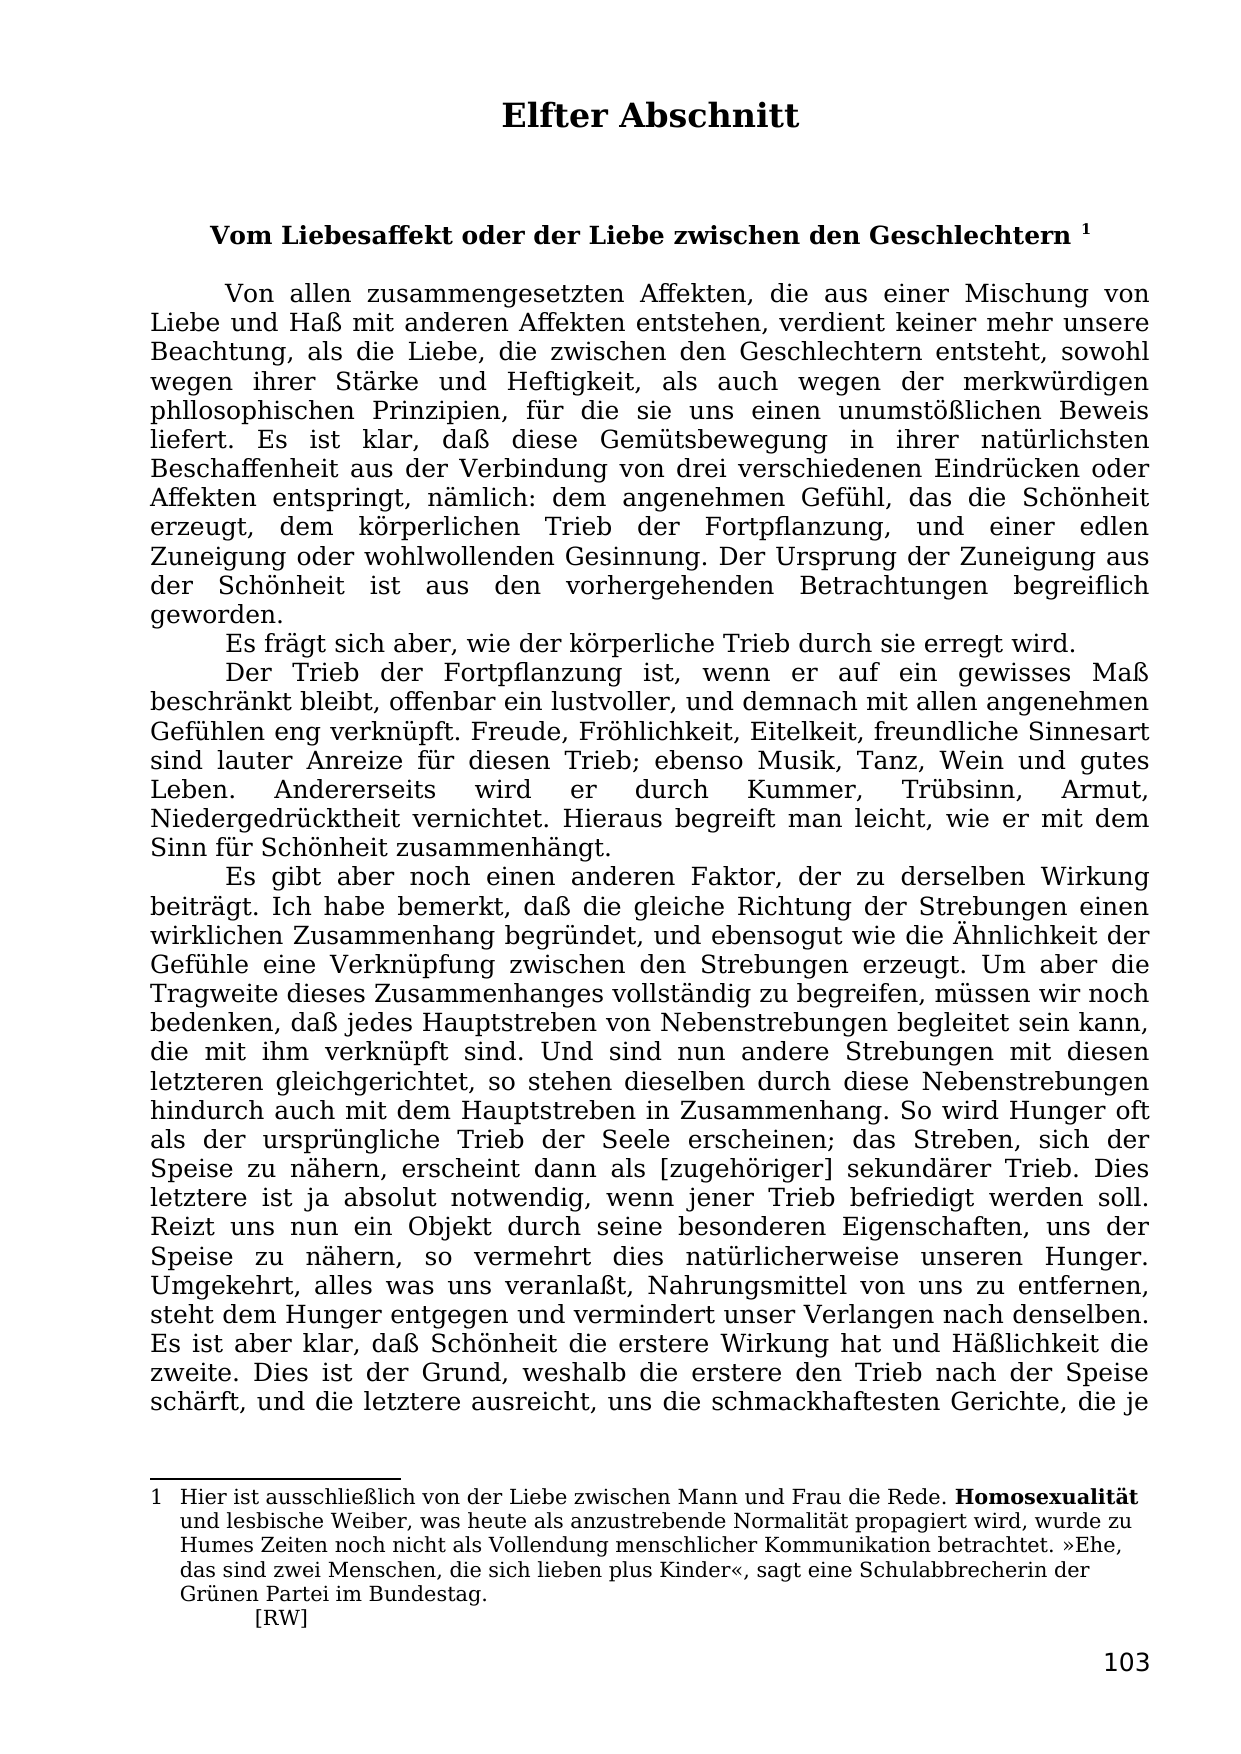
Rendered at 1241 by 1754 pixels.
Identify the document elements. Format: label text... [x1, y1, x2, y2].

text Von allen zusammengesetzten Affekten, die aus einer Mischung von Liebe und Haß mit anderen Affekten entstehen, verdient keiner mehr unsere Beachtung, als die Liebe, die zwischen den Geschlechtern entsteht, sowohl wegen ihrer Stärke und Heftigkeit, als auch wegen der merkwürdigen phllosophischen Prinzipien, für die sie uns einen unumstößlichen Beweis liefert. Es ist klar, daß diese Gemütsbewegung in ihrer natürlichsten Beschaffenheit aus der Verbindung von drei verschiedenen Eindrücken oder Affekten entspringt, nämlich: dem angenehmen Gefühl, das die Schönheit erzeugt, dem körperlichen Trieb der Fortpflanzung, und einer edlen Zuneigung oder wohlwollenden Gesinnung. Der Ursprung der Zuneigung aus der Schönheit ist aus den vorhergehenden Betrachtungen begreiflich geworden. [150, 279, 1151, 629]
text Vom Liebesaffekt oder der Liebe zwischen den Geschlechtern [150, 192, 1151, 250]
text Der Trieb der Fortpflanzung ist, wenn er auf ein gewisses Maß beschränkt bleibt, offenbar ein lustvoller, und demnach mit allen angenehmen Gefühlen eng verknüpft. Freude, Fröhlichkeit, Eitelkeit, freundliche Sinnesart sind lauter Anreize für diesen Trieb; ebenso Musik, Tanz, Wein und gutes Leben. Andererseits wird er durch Kummer, Trübsinn, Armut, Niedergedrücktheit vernichtet. Hieraus begreift man leicht, wie er mit dem Sinn für Schönheit zusammenhängt. [150, 658, 1151, 862]
text Es gibt aber noch einen anderen Faktor, der zu derselben Wirkung beiträgt. Ich habe bemerkt, daß die gleiche Richtung der Strebungen einen wirklichen Zusammenhang begründet, und ebensogut wie die Ähnlichkeit der Gefühle eine Verknüpfung zwischen den Strebungen erzeugt. Um aber die Tragweite dieses Zusammenhanges vollständig zu begreifen, müssen wir noch bedenken, daß jedes Hauptstreben von Nebenstrebungen begleitet sein kann, die mit ihm verknüpft sind. Und sind nun andere Strebungen mit diesen letzteren gleichgerichtet, so stehen dieselben durch diese Nebenstrebungen hindurch auch mit dem Hauptstreben in Zusammenhang. So wird Hunger oft als der ursprüngliche Trieb der Seele erscheinen; das Streben, sich der Speise zu nähern, erscheint dann als [zugehöriger] sekundärer Trieb. Dies letztere ist ja absolut notwendig, wenn jener Trieb befriedigt werden soll. Reizt uns nun ein Objekt durch seine besonderen Eigenschaften, uns der Speise zu nähern, so vermehrt dies natürlicherweise unseren Hunger. Umgekehrt, alles was uns veranlaßt, Nahrungsmittel von uns zu entfernen, steht dem Hunger entgegen und vermindert unser Verlangen nach denselben. Es ist aber klar, daß Schönheit die erstere Wirkung hat und Häßlichkeit die zweite. Dies ist der Grund, weshalb die erstere den Trieb nach der Speise schärft, und die letztere ausreicht, uns die schmackhaftesten Gerichte, die je [150, 862, 1151, 1417]
text Hier ist ausschließlich von der Liebe zwischen Mann und Frau die Rede. Homosexualität und lesbische Weiber, was heute als anzustrebende Normalität propagiert wird, wurde zu Humes Zeiten noch nicht als Vollendung menschlicher Kommunikation betrachtet. »Ehe, das sind zwei Menschen, die sich lieben plus Kinder«, sagt eine Schulabbrecherin der Grünen Partei im Bundestag. [RW] [150, 1485, 1151, 1631]
text Elfter Abschnitt [150, 75, 1151, 135]
text Es frägt sich aber, wie der körperliche Trieb durch sie erregt wird. [150, 629, 1151, 658]
